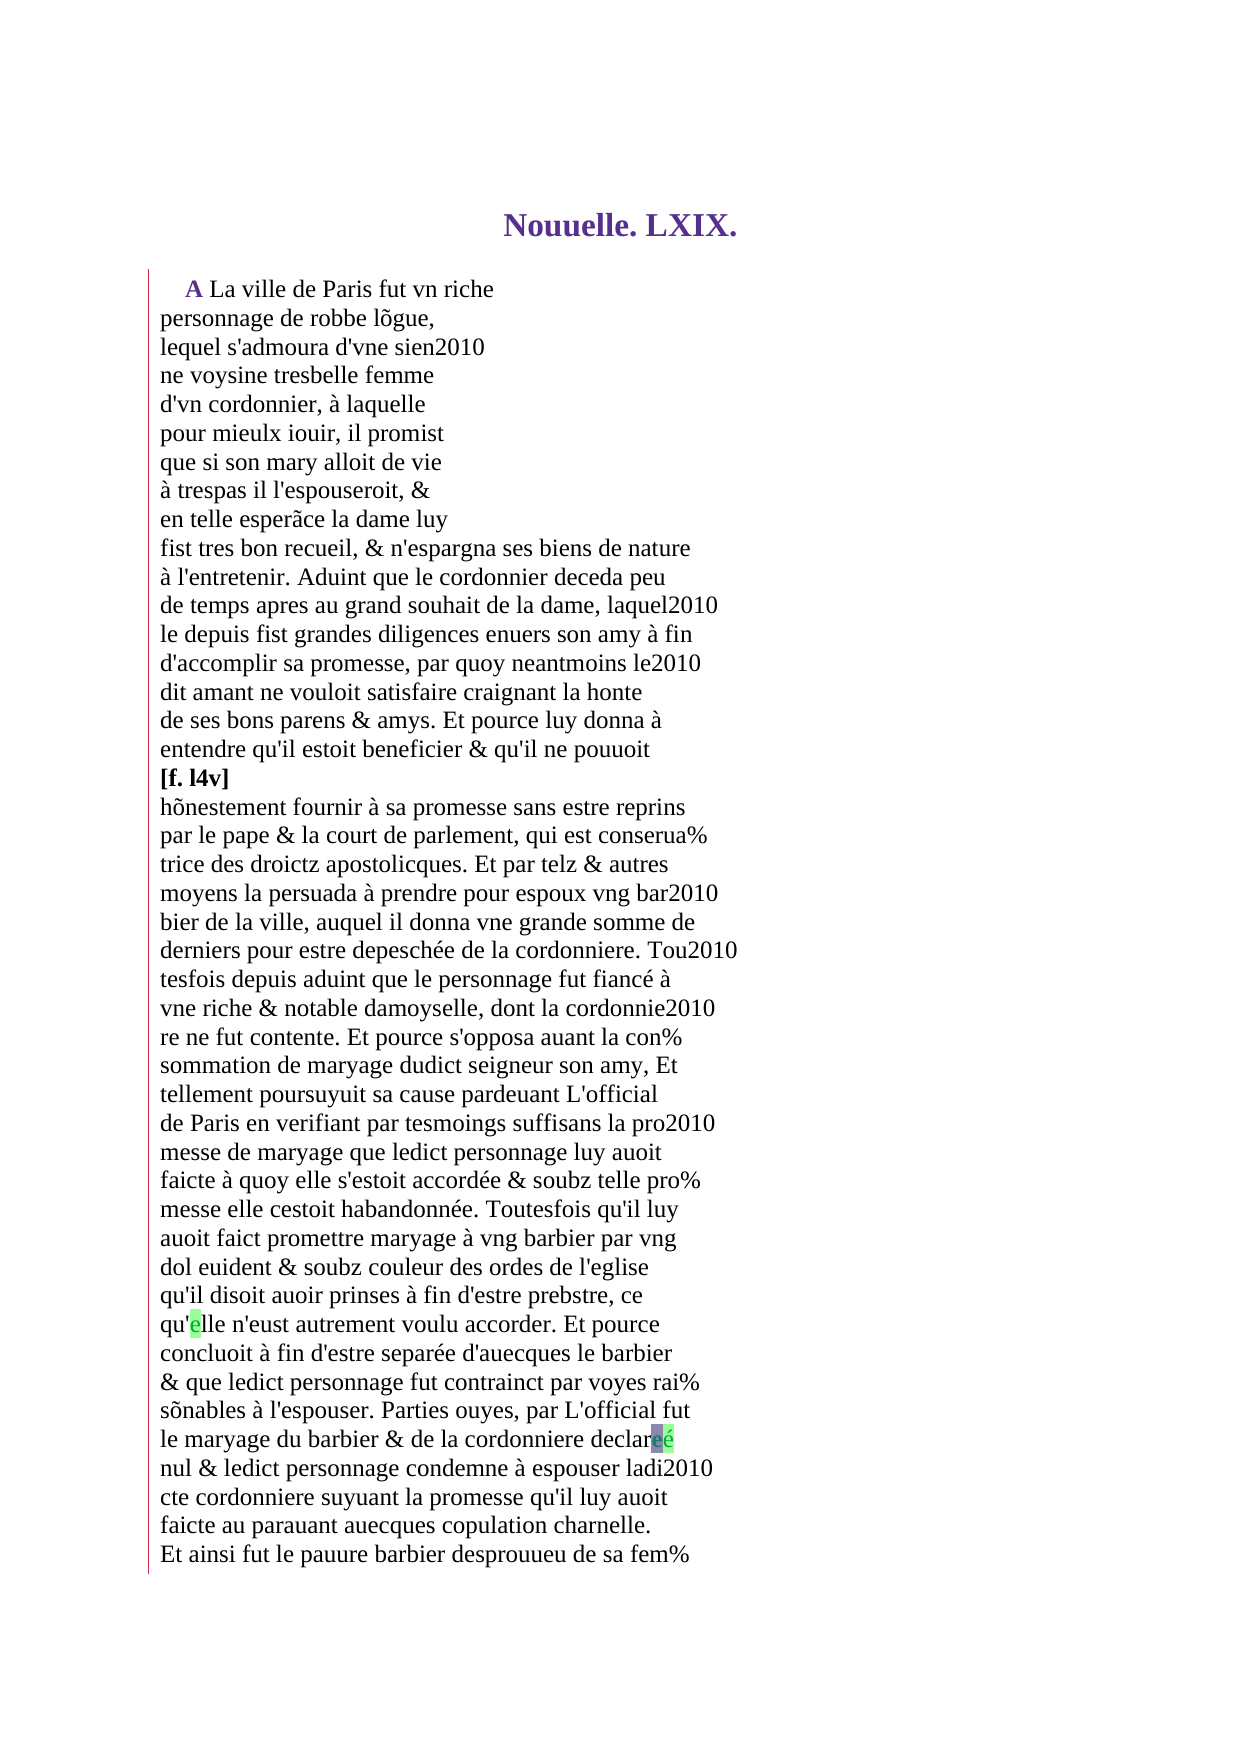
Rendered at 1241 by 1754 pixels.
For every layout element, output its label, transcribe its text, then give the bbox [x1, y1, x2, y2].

text A La ville de Paris fut vn riche personnage de robbe lõgue, lequel s'admoura d'vne sien2010 ne voysine tresbelle femme d'vn cordonnier, à laquelle pour mieulx iouir, il promist que si son mary alloit de vie à trespas il l'espouseroit, & en telle esperãce la dame luy fist tres bon recueil, & n'espargna ses biens de nature à l'entretenir. Aduint que le cordonnier deceda peu de temps apres au grand souhait de la dame, laquel2010 le depuis fist grandes diligences enuers son amy à fin d'accomplir sa promesse, par quoy neantmoins le2010 dit amant ne vouloit satisfaire craignant la honte de ses bons parens & amys. Et pource luy donna à entendre qu'il estoit beneficier & qu'il ne pouuoit [f. l4v] hõnestement fournir à sa promesse sans estre reprins par le pape & la court de parlement, qui est conserua% trice des droictz apostolicques. Et par telz & autres moyens la persuada à prendre pour espoux vng bar2010 bier de la ville, auquel il donna vne grande somme de derniers pour estre depeschée de la cordonniere. Tou2010 tesfois depuis aduint que le personnage fut fiancé à vne riche & notable damoyselle, dont la cordonnie2010 re ne fut contente. Et pource s'opposa auant la con% sommation de maryage dudict seigneur son amy, Et tellement poursuyuit sa cause pardeuant L'official de Paris en verifiant par tesmoings suffisans la pro2010 messe de maryage que ledict personnage luy auoit faicte à quoy elle s'estoit accordée & soubz telle pro% messe elle cestoit habandonnée. Toutesfois qu'il luy auoit faict promettre maryage à vng barbier par vng dol euident & soubz couleur des ordes de l'eglise qu'il disoit auoir prinses à fin d'estre prebstre, ce qu'elle n'eust autrement voulu accorder. Et pource concluoit à fin d'estre separée d'auecques le barbier & que ledict personnage fut contrainct par voyes rai% sõnables à l'espouser. Parties ouyes, par L'official fut le maryage du barbier & de la cordonniere declareé nul & ledict personnage condemne à espouser ladi2010 cte cordonniere suyuant la promesse qu'il luy auoit faicte au parauant auecques copulation charnelle. Et ainsi fut le pauure barbier desprouueu de sa fem% [148, 268, 1093, 1574]
text Nouuelle. LXIX. [148, 205, 1093, 243]
